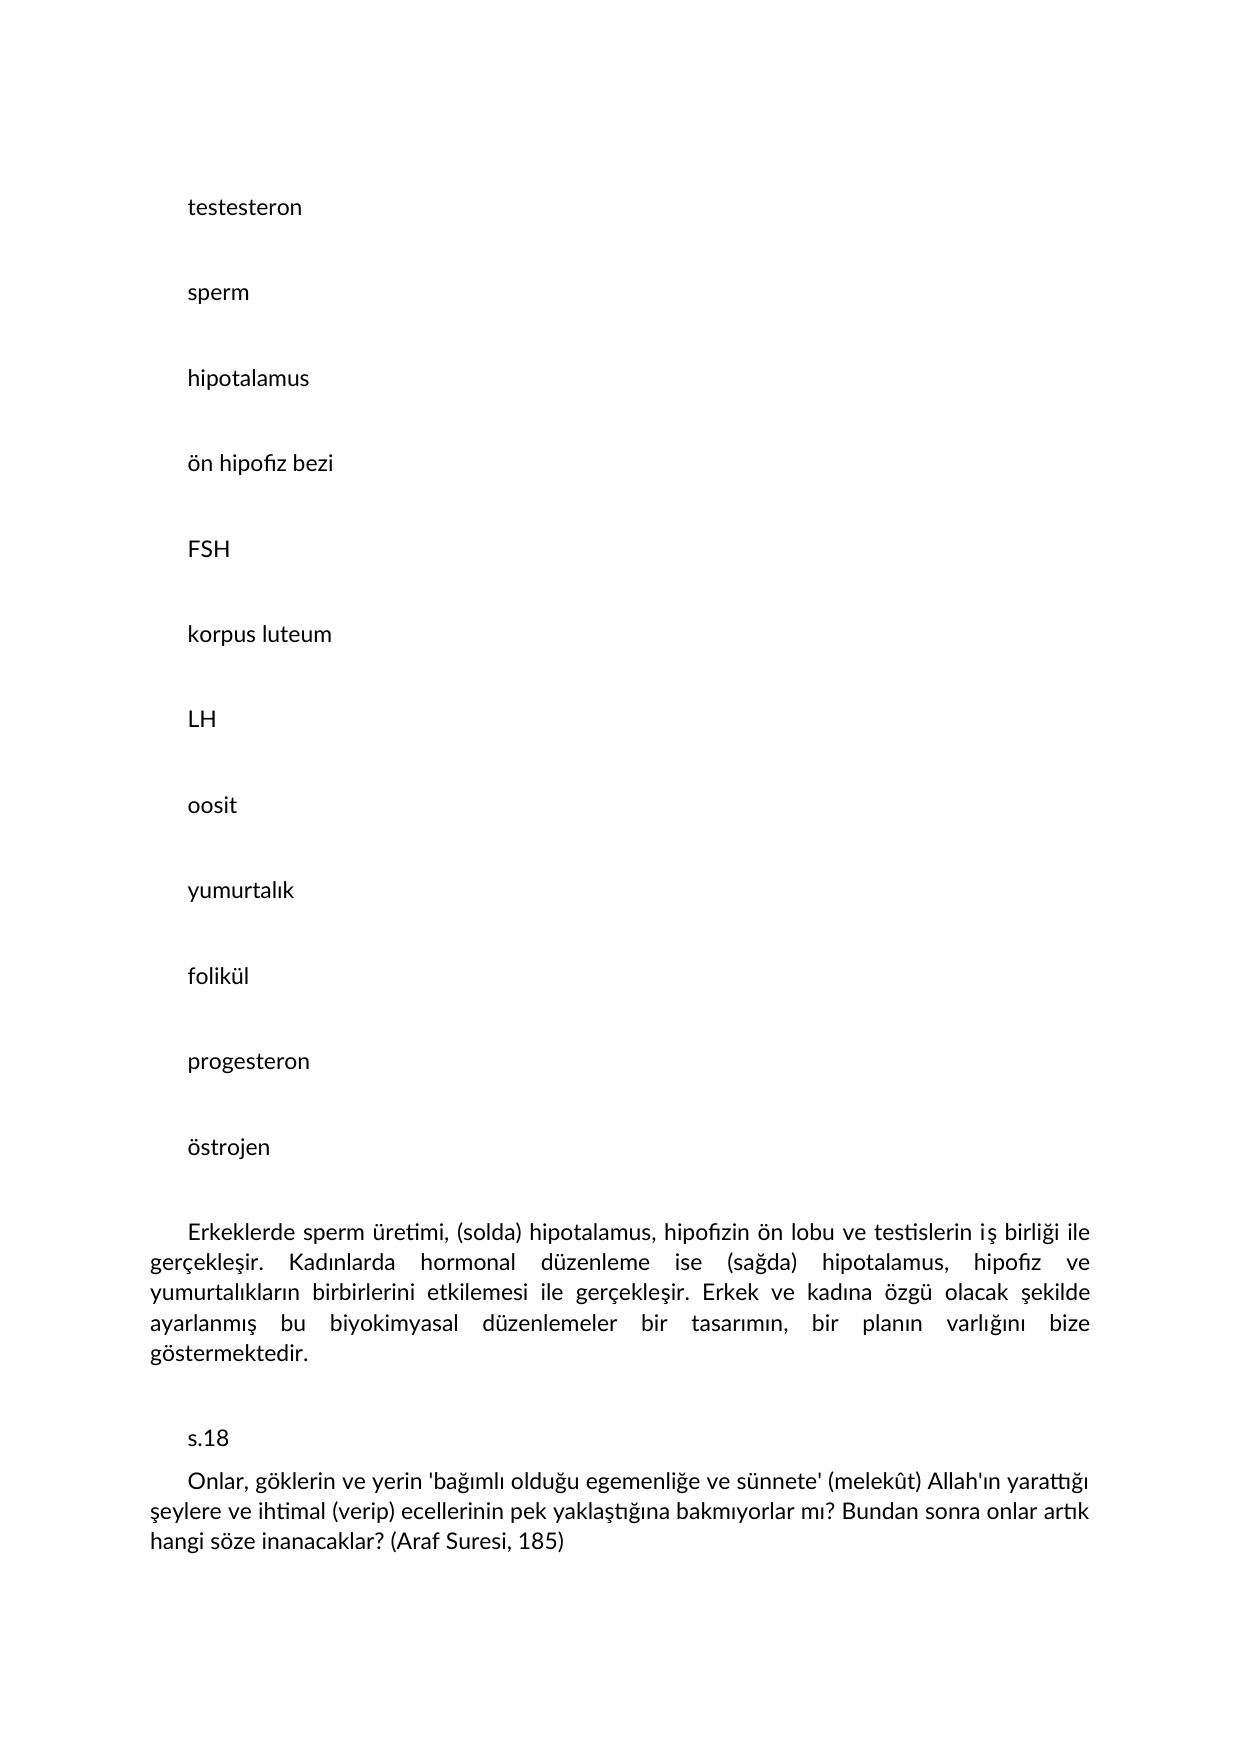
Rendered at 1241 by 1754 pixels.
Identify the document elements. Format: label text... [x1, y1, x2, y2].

text yumurtalık [150, 876, 1090, 903]
text ön hipofiz bezi [150, 449, 1090, 476]
text sperm [150, 278, 1090, 306]
text LH [150, 705, 1090, 733]
text testesteron [150, 193, 1090, 220]
text progesteron [150, 1047, 1090, 1074]
text s.18 [150, 1424, 1090, 1451]
text Erkeklerde sperm üretimi, (solda) hipotalamus, hipofizin ön lobu ve testislerin iş birliği ile gerçekleşir. Kadınlarda hormonal düzenleme ise (sağda) hipotalamus, hipofiz ve yumurtalıkların birbirlerini etkilemesi ile gerçekleşir. Erkek ve kadına özgü olacak şekilde ayarlanmış bu biyokimyasal düzenlemeler bir tasarımın, bir planın varlığını bize göstermektedir. [150, 1218, 1090, 1366]
text folikül [150, 961, 1090, 989]
text oosit [150, 791, 1090, 818]
text östrojen [150, 1132, 1090, 1160]
text hipotalamus [150, 363, 1090, 391]
text korpus luteum [150, 620, 1090, 647]
text Onlar, göklerin ve yerin 'bağımlı olduğu egemenliğe ve sünnete' (melekût) Allah'ın yarattığı şeylere ve ihtimal (verip) ecellerinin pek yaklaştığına bakmıyorlar mı? Bundan sonra onlar artık hangi söze inanacaklar? (Araf Suresi, 185) [150, 1467, 1090, 1554]
text FSH [150, 534, 1090, 562]
